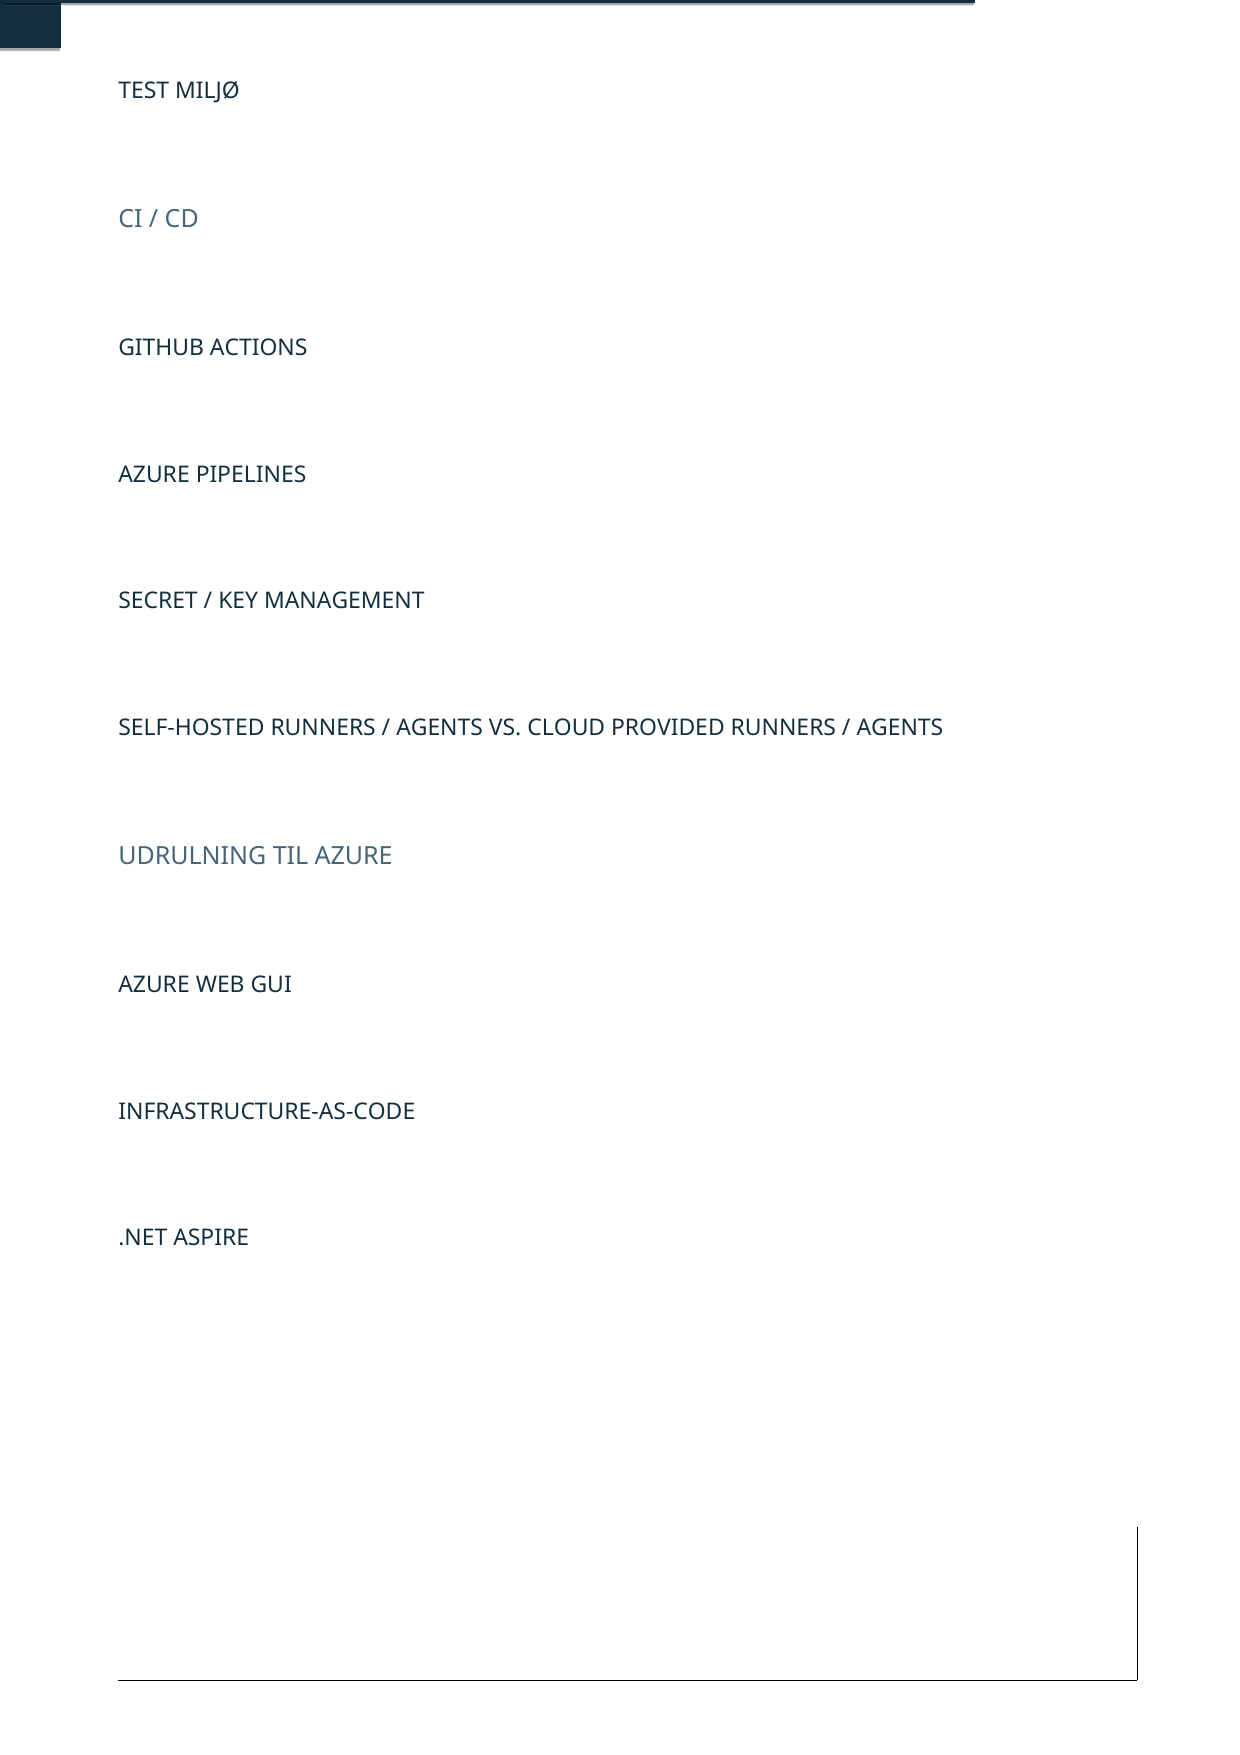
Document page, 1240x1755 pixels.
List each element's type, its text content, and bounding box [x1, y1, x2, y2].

subtitle .NET Aspire [118, 1221, 1137, 1252]
subtitle GitHub Actions [118, 331, 1137, 362]
subtitle Azure Web GUI [118, 968, 1137, 999]
subtitle Udrulning til Azure [118, 837, 1137, 871]
subtitle Self-Hosted Runners / Agents vs. Cloud Provided Runners / Agents [118, 711, 1137, 742]
subtitle Infrastructure-as-Code [118, 1094, 1137, 1126]
subtitle Azure Pipelines [118, 458, 1137, 489]
subtitle CI / CD [118, 200, 1137, 234]
subtitle Secret / Key Management [118, 584, 1137, 615]
subtitle Test Miljø [118, 74, 1137, 105]
